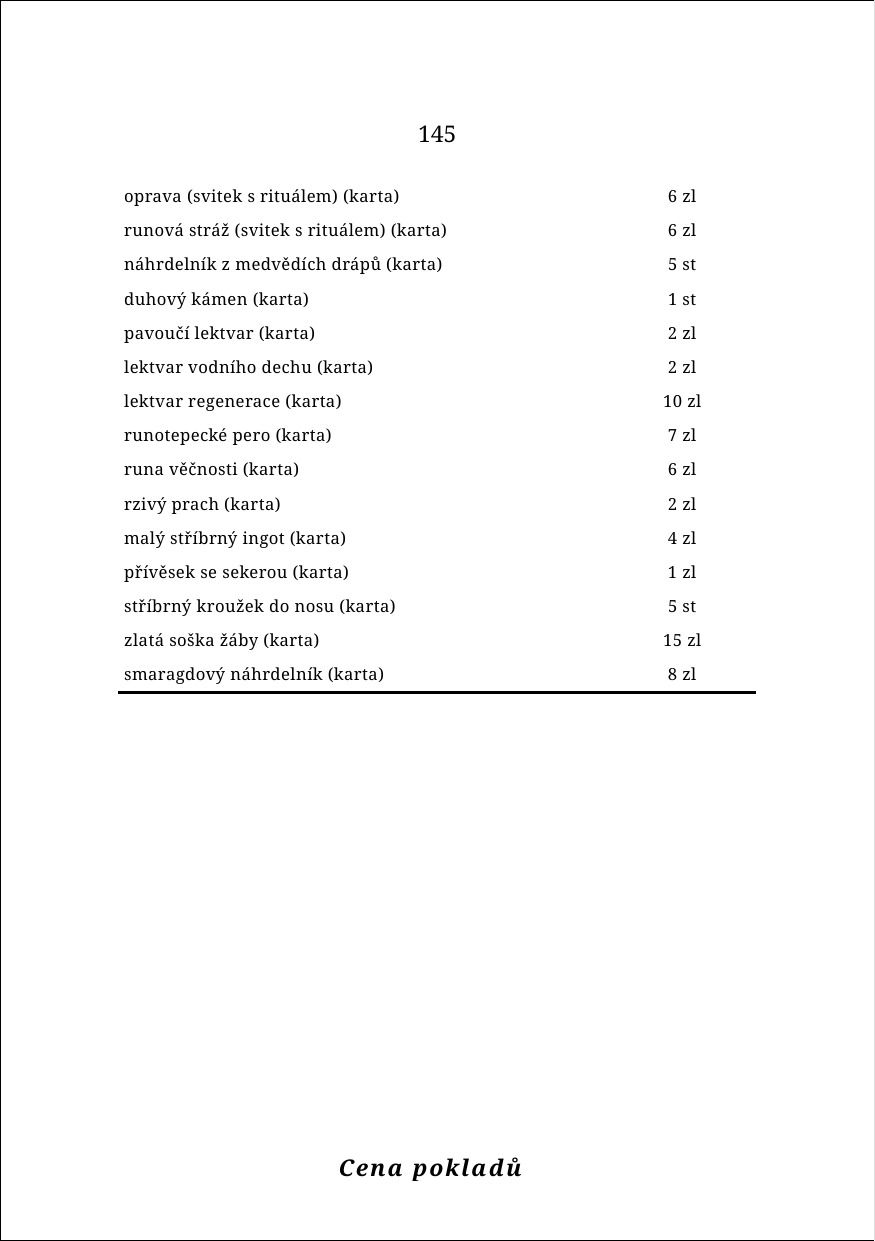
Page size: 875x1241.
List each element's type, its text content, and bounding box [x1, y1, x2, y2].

table_cell 4 zl [608, 521, 756, 555]
table_cell runová stráž (svitek s rituálem) (karta) [118, 213, 608, 247]
table_cell 15 zl [608, 623, 756, 657]
table_cell smaragdový náhrdelník (karta) [118, 657, 608, 691]
table_cell lektvar vodního dechu (karta) [118, 350, 608, 384]
table_cell 6 zl [608, 452, 756, 486]
table_cell 5 st [608, 589, 756, 623]
table_cell zlatá soška žáby (karta) [118, 623, 608, 657]
table_cell 2 zl [608, 350, 756, 384]
table_cell 6 zl [608, 213, 756, 247]
table_cell runotepecké pero (karta) [118, 418, 608, 452]
table_cell 1 st [608, 281, 756, 316]
table_cell lektvar regenerace (karta) [118, 384, 608, 418]
table_cell oprava (svitek s rituálem) (karta) [118, 179, 608, 213]
table_cell duhový kámen (karta) [118, 281, 608, 316]
table_cell 7 zl [608, 418, 756, 452]
table_cell 1 zl [608, 555, 756, 589]
table_cell náhrdelník z medvědích drápů (karta) [118, 247, 608, 281]
table_cell stříbrný kroužek do nosu (karta) [118, 589, 608, 623]
table_cell přívěsek se sekerou (karta) [118, 555, 608, 589]
table_cell 10 zl [608, 384, 756, 418]
table_cell 8 zl [608, 657, 756, 691]
table_cell rzivý prach (karta) [118, 486, 608, 521]
table_cell runa věčnosti (karta) [118, 452, 608, 486]
table_cell 2 zl [608, 486, 756, 521]
table_cell pavoučí lektvar (karta) [118, 316, 608, 350]
table_cell 2 zl [608, 316, 756, 350]
table_cell malý stříbrný ingot (karta) [118, 521, 608, 555]
table_cell 5 st [608, 247, 756, 281]
table_cell 6 zl [608, 179, 756, 213]
